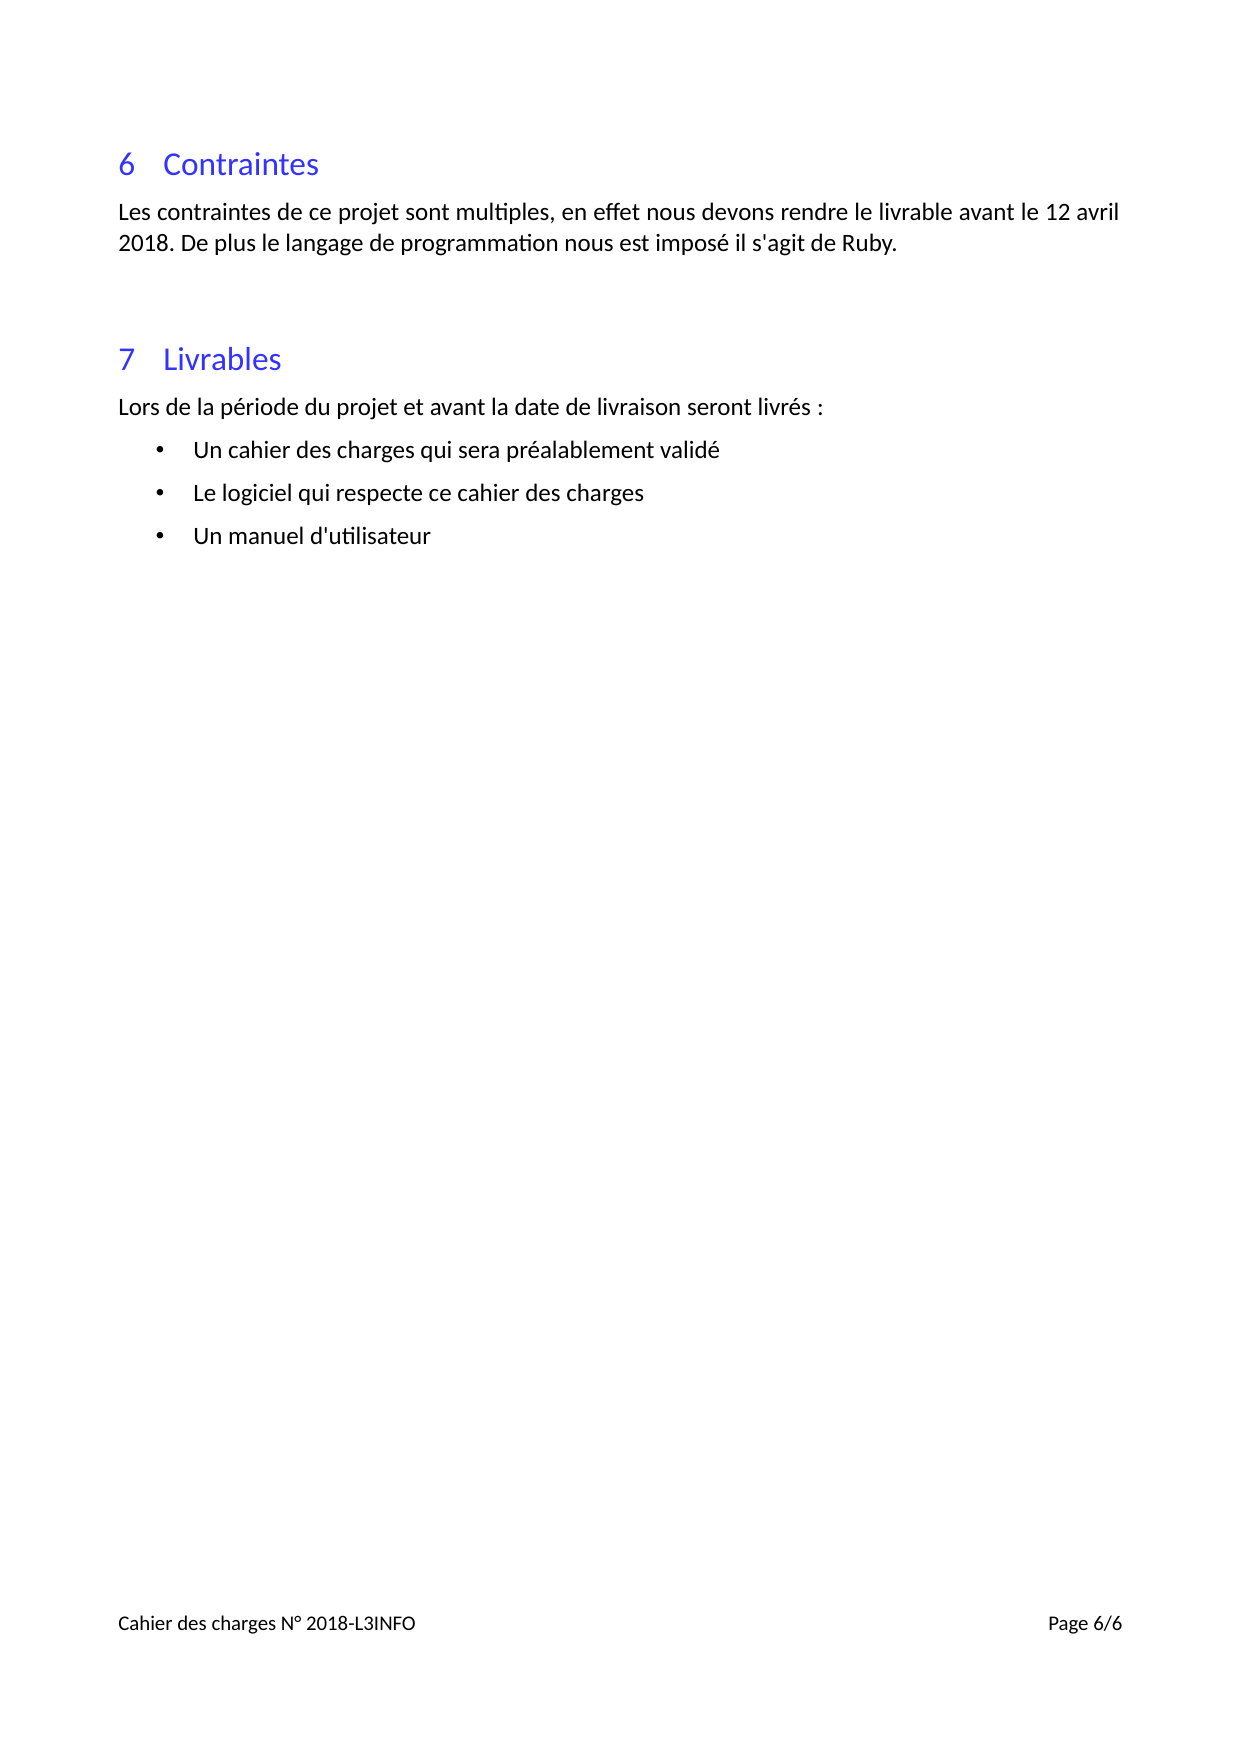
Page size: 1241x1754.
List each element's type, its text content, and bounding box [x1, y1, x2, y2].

subtitle Contraintes [118, 143, 1122, 184]
list Un cahier des charges qui sera préalablement validé [156, 434, 1122, 465]
text Les contraintes de ce projet sont multiples, en effet nous devons rendre le livrable avant le 12 avril 2018. De plus le langage de programmation nous est imposé il s'agit de Ruby. [118, 196, 1122, 257]
list Un manuel d'utilisateur [156, 520, 1122, 551]
text Lors de la période du projet et avant la date de livraison seront livrés : [118, 391, 1122, 422]
list Le logiciel qui respecte ce cahier des charges [156, 477, 1122, 508]
subtitle Livrables [118, 338, 1122, 379]
